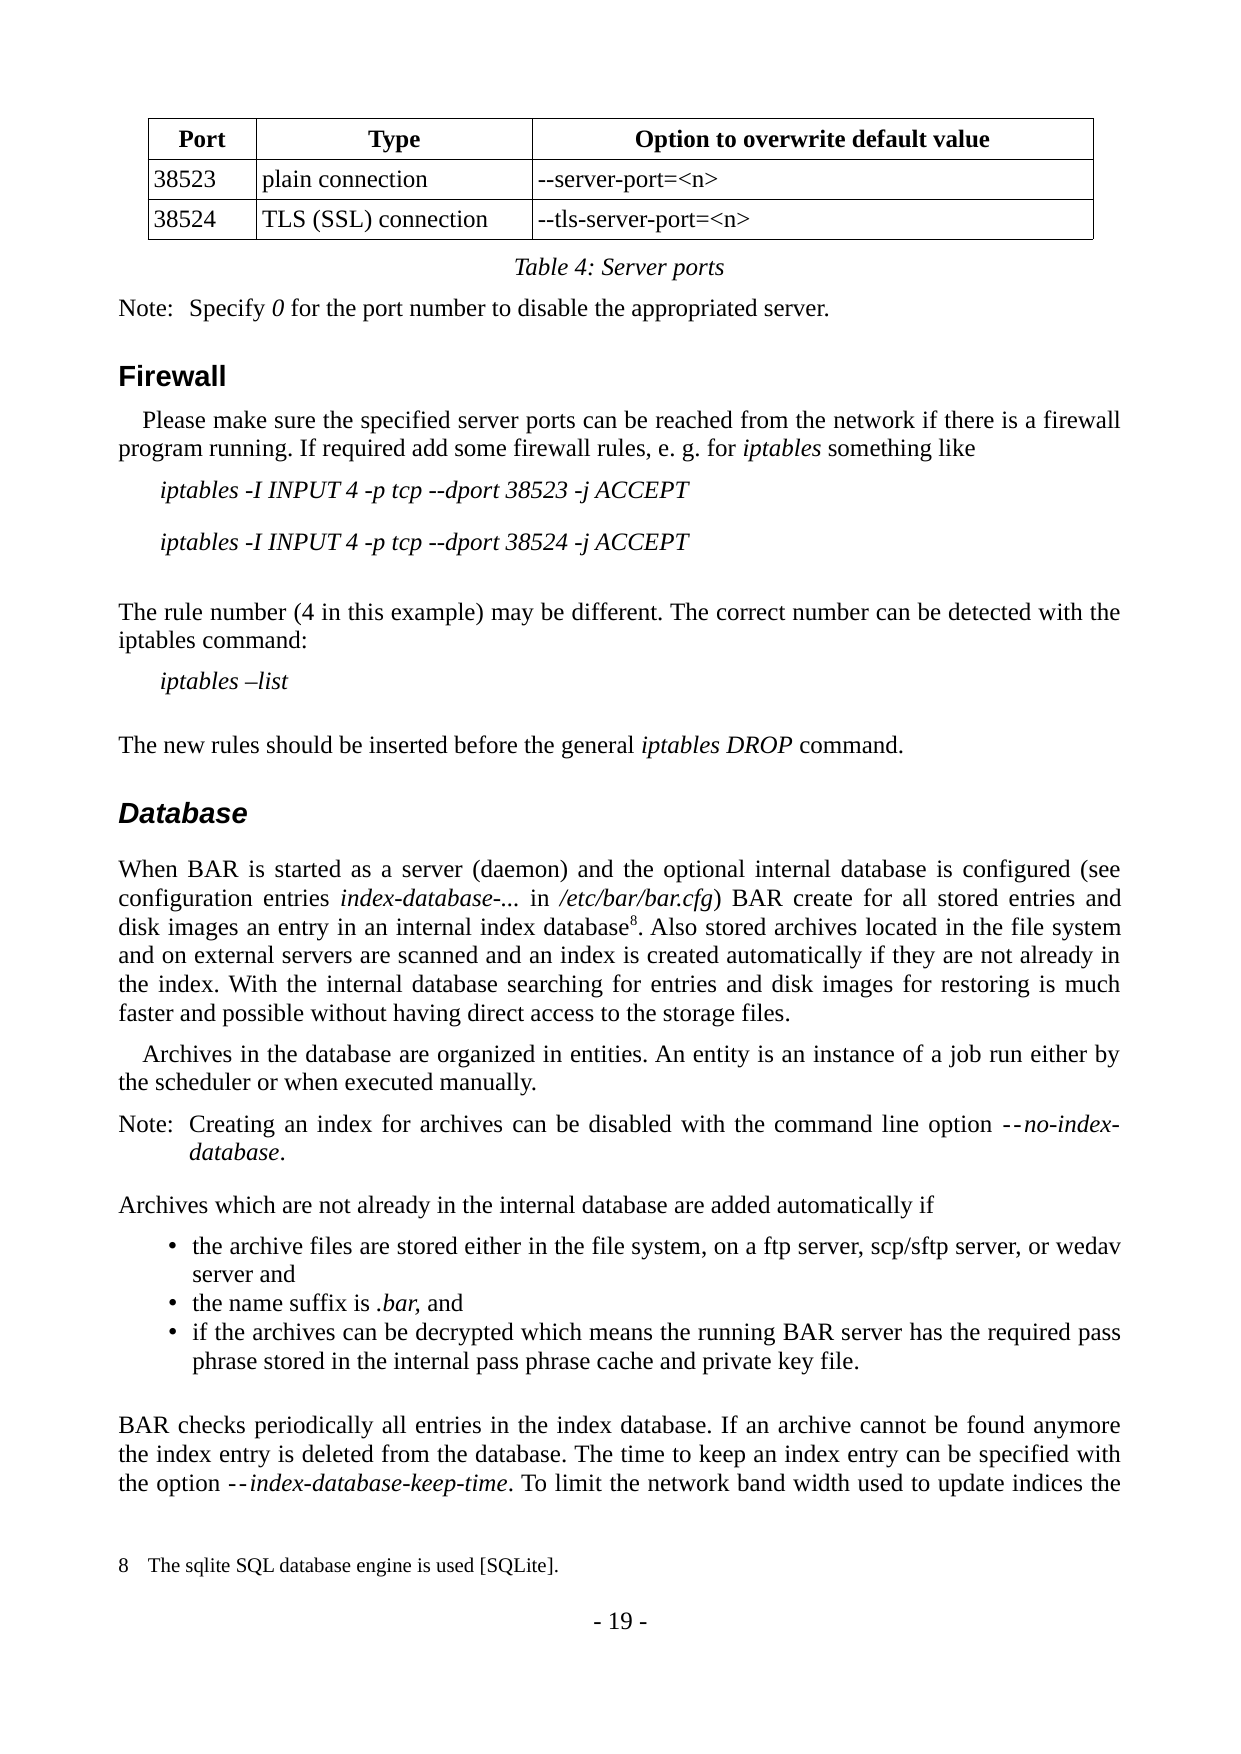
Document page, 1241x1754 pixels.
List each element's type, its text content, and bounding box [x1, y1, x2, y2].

subtitle Firewall [118, 359, 1122, 392]
table_header Type [257, 119, 532, 158]
list the archive files are stored either in the file system, on a ftp server, scp/sftp server, or wedav server and [168, 1231, 1122, 1288]
table_cell --server-port=<n> [533, 160, 1093, 199]
text iptables –list [159, 666, 1122, 695]
list if the archives can be decrypted which means the running BAR server has the required pass phrase stored in the internal pass phrase cache and private key file. [168, 1317, 1122, 1374]
text iptables -I INPUT 4 -p tcp --dport 38524 -j ACCEPT [159, 527, 1122, 556]
text Archives in the database are organized in entities. An entity is an instance of a job run either by the scheduler or when executed manually. [118, 1039, 1122, 1096]
table_cell 38523 [149, 160, 256, 199]
text BAR checks periodically all entries in the index database. If an archive cannot be found anymore the index entry is deleted from the database. The time to keep an index entry can be specified with the option ‑‑index-database-keep-time. To limit the network band width used to update indices the [118, 1410, 1122, 1496]
list the name suffix is .bar, and [168, 1288, 1122, 1317]
text The rule number (4 in this example) may be different. The correct number can be detected with the iptables command: [118, 597, 1122, 654]
text Table 4: Server ports [118, 252, 1122, 280]
table_cell 38524 [149, 200, 256, 239]
table_cell plain connection [257, 160, 532, 199]
text Please make sure the specified server ports can be reached from the network if there is a firewall program running. If required add some firewall rules, e. g. for iptables something like [118, 405, 1122, 462]
table_cell TLS (SSL) connection [257, 200, 532, 239]
table_cell --tls-server-port=<n> [533, 200, 1093, 239]
text Note: Specify 0 for the port number to disable the appropriated server. [118, 293, 1122, 322]
table_header Port [149, 119, 256, 158]
text Note: Creating an index for archives can be disabled with the command line option ‑‑no-index-database. [118, 1109, 1122, 1166]
text When BAR is started as a server (daemon) and the optional internal database is configured (see configuration entries index-database-... in /etc/bar/bar.cfg) BAR create for all stored entries and disk images an entry in an internal index database. Also stored archives located in the file system and on external servers are scanned and an index is created automatically if they are not already in the index. With the internal database searching for entries and disk images for restoring is much faster and possible without having direct access to the storage files. [118, 854, 1122, 1027]
text The sqlite SQL database engine is used [SQLite]. [118, 1553, 1122, 1577]
subtitle Database [118, 796, 1122, 830]
text Archives which are not already in the internal database are added automatically if [118, 1190, 1122, 1219]
text The new rules should be inserted before the general iptables DROP command. [118, 730, 1122, 759]
table_header Option to overwrite default value [533, 119, 1093, 158]
text iptables -I INPUT 4 -p tcp --dport 38523 -j ACCEPT [159, 475, 1122, 503]
